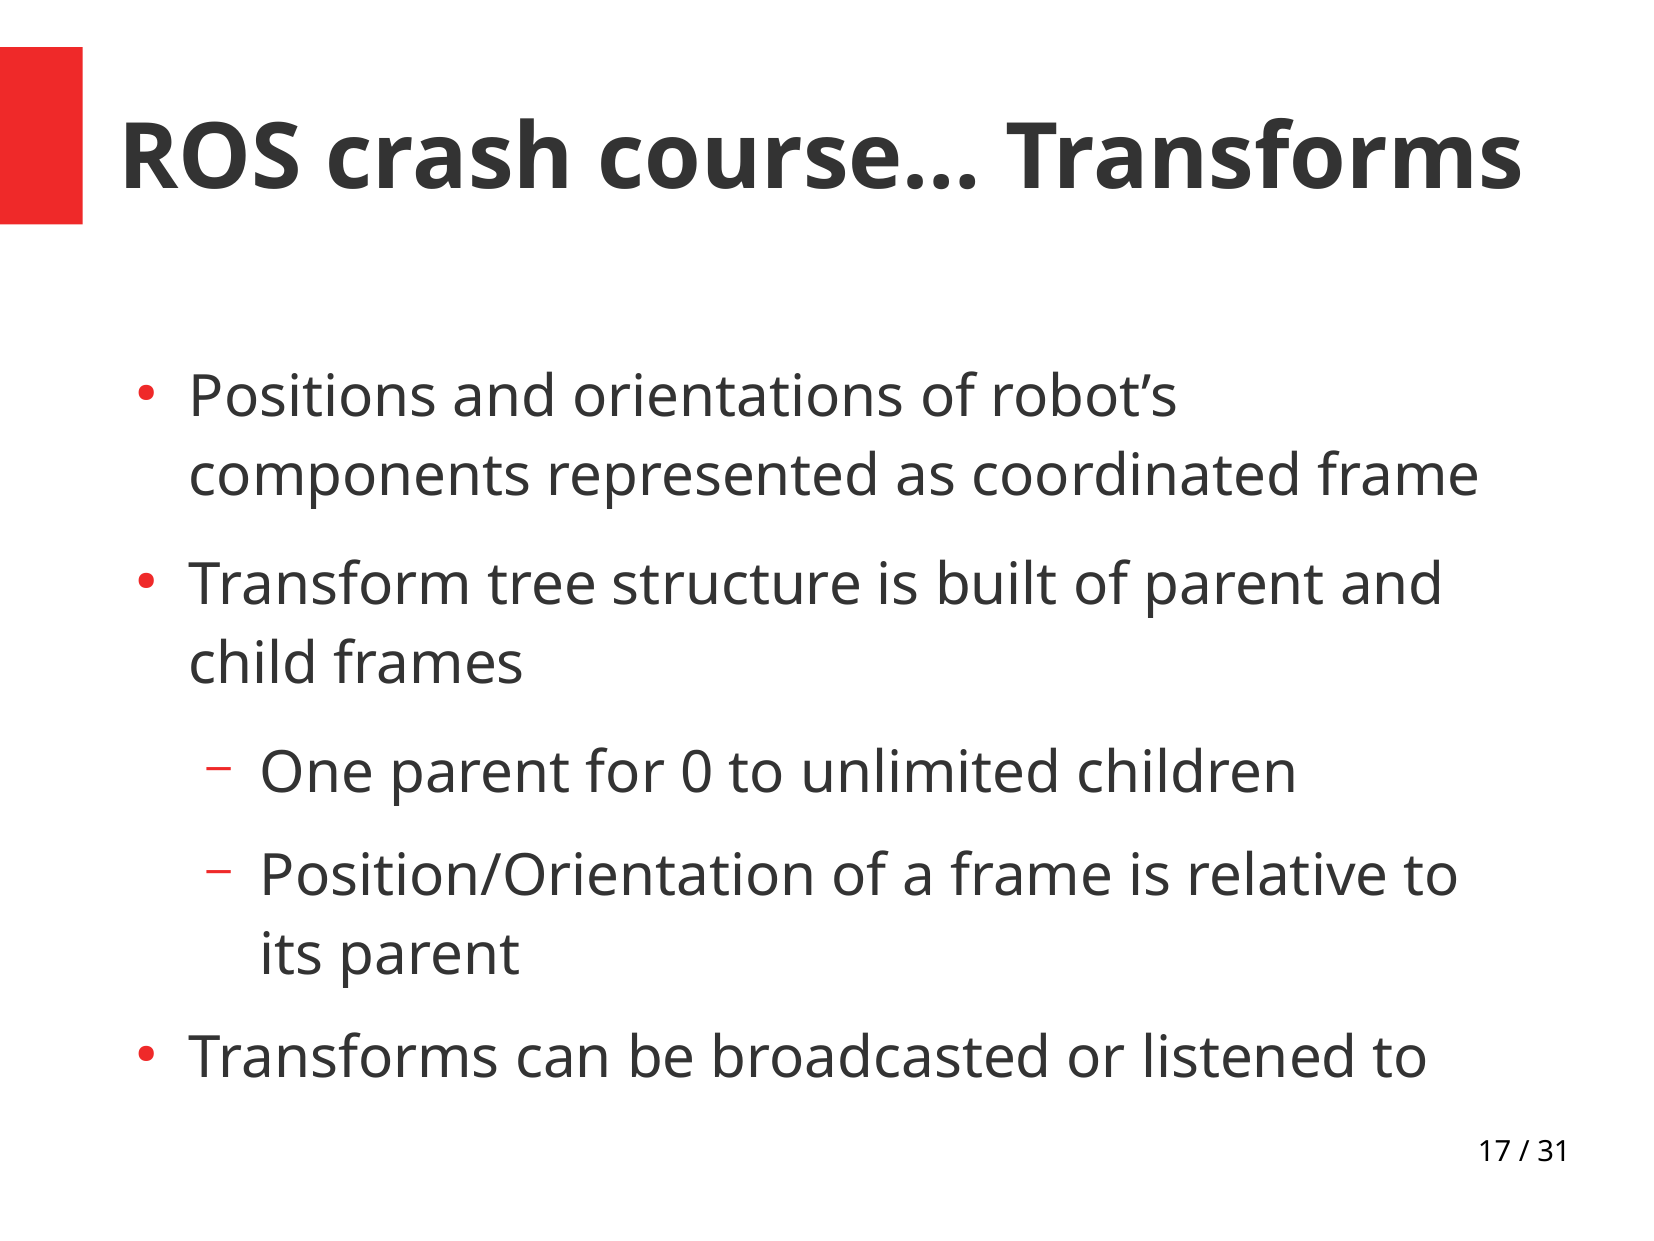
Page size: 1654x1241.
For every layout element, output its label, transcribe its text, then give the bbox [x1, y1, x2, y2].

title ROS crash course… Transforms [118, 45, 1571, 260]
list Positions and orientations of robot’s components represented as coordinated frame Transform tree structure is built of parent and child frames One parent for 0 to unlimited children Position/Orientation of a frame is relative to its parent Transforms can be broadcasted or listened to [118, 354, 1536, 1074]
